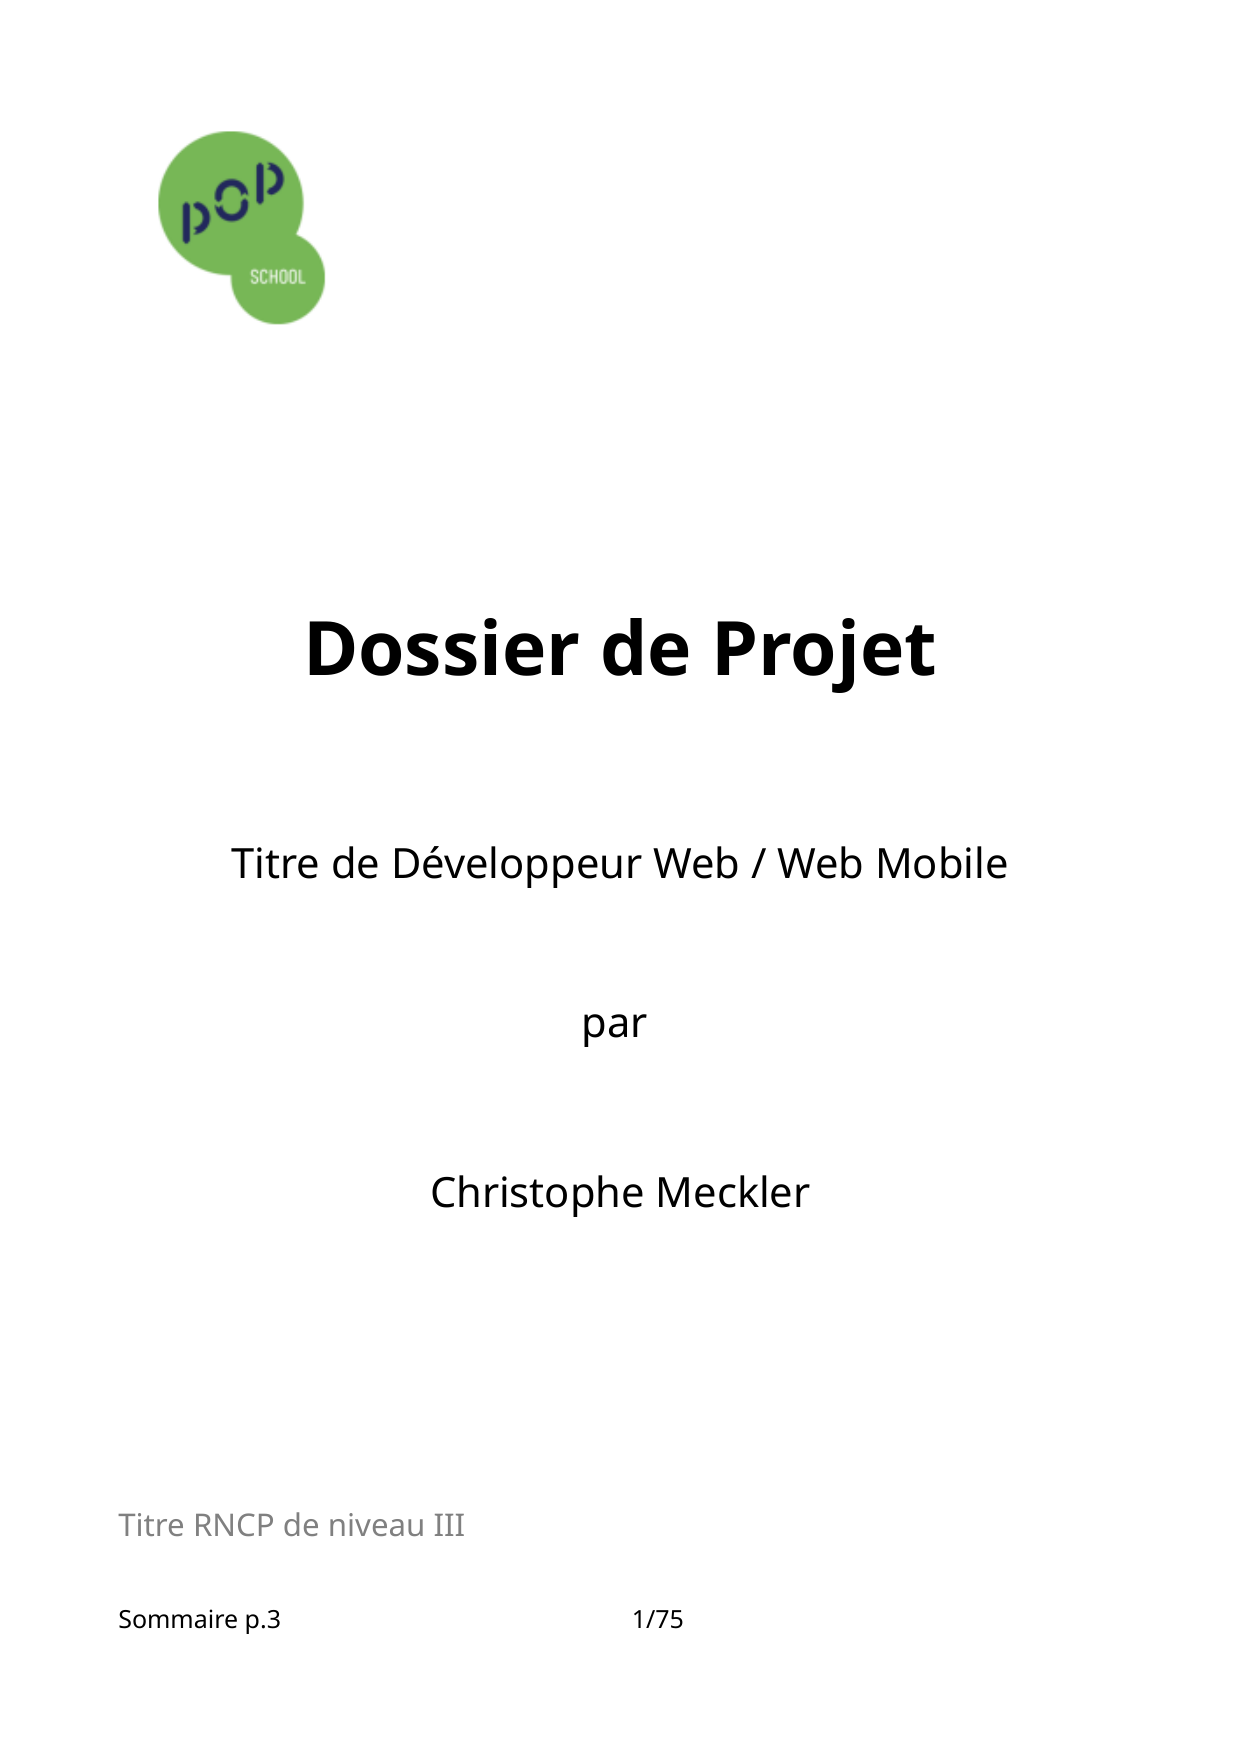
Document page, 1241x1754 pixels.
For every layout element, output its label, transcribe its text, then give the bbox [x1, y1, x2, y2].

text Christophe Meckler [118, 1163, 1122, 1219]
text par [118, 992, 1122, 1049]
picture [122, 123, 368, 335]
text Titre de Développeur Web / Web Mobile [118, 833, 1122, 890]
text Dossier de Projet [118, 595, 1122, 697]
text Titre RNCP de niveau III [118, 1503, 1122, 1546]
